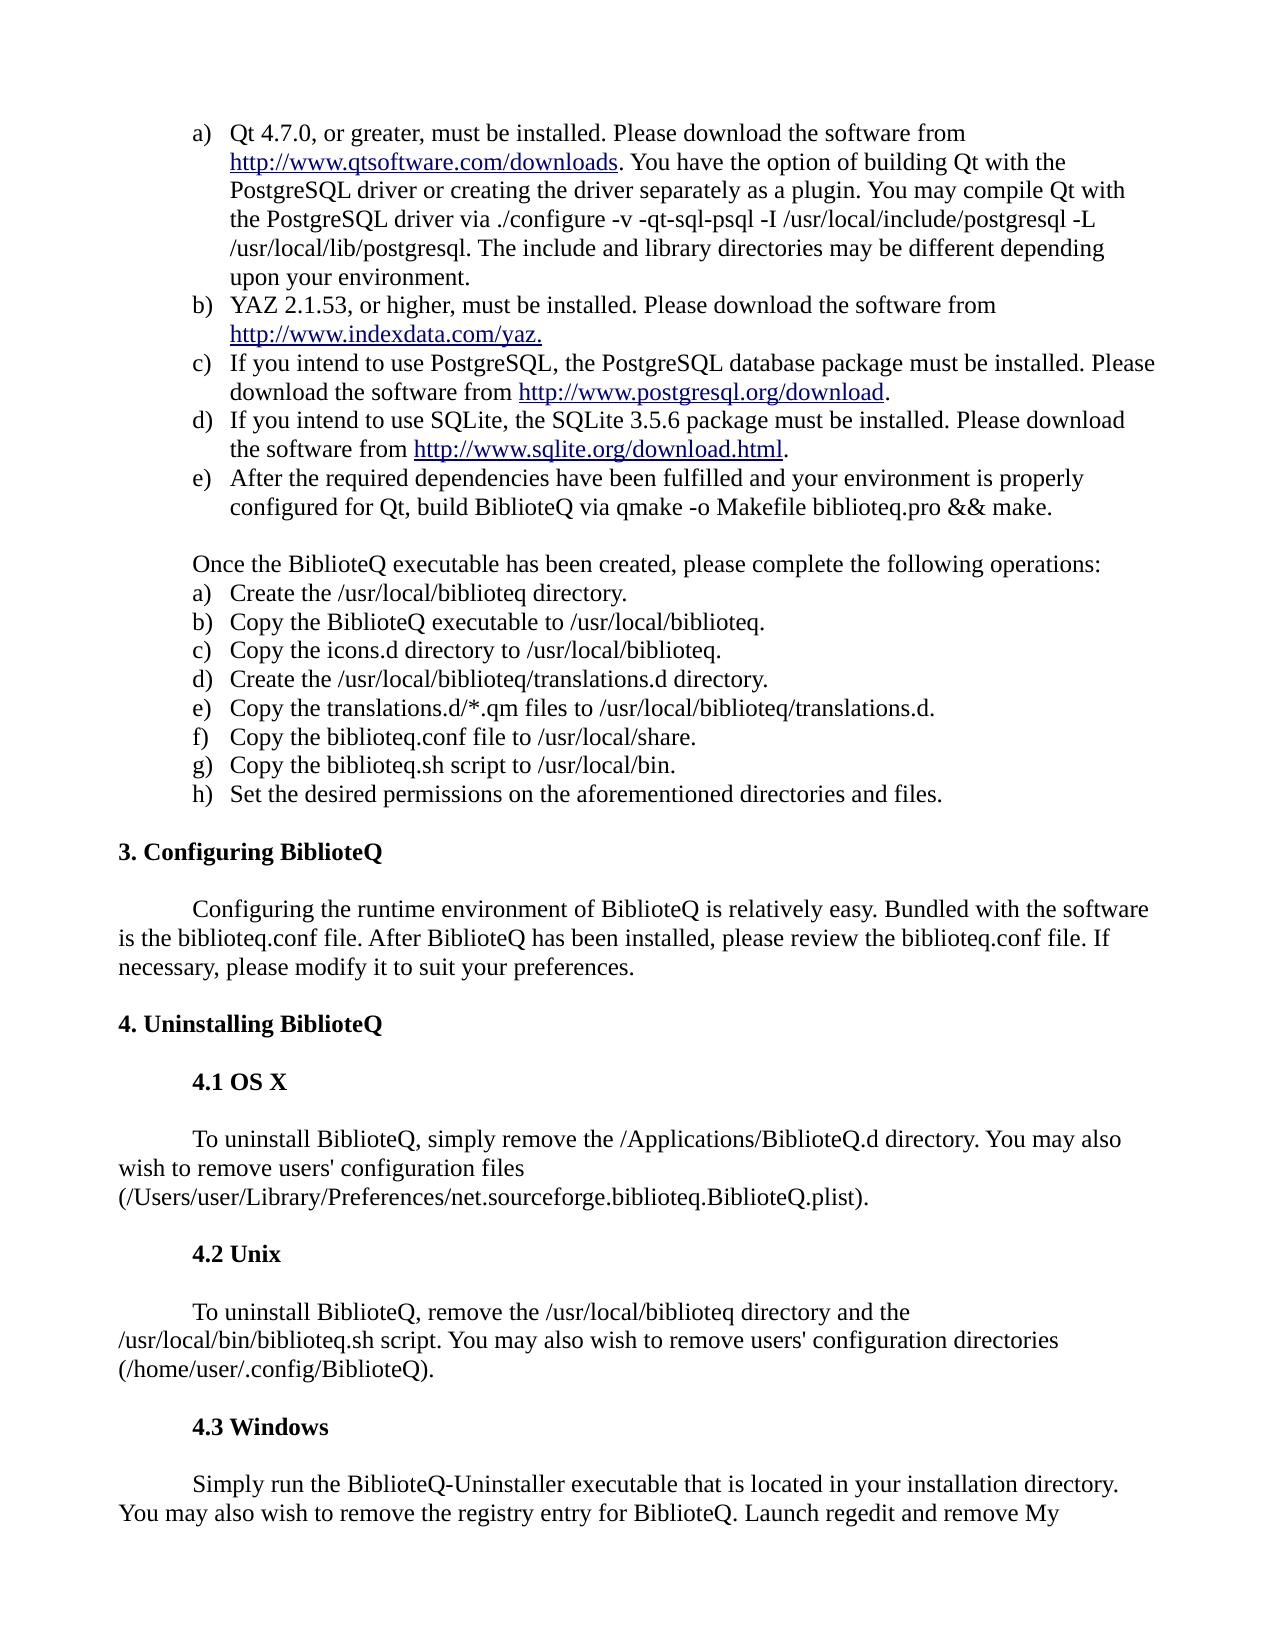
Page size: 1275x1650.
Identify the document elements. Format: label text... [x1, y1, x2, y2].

list Copy the biblioteq.sh script to /usr/local/bin. [192, 751, 1157, 779]
list If you intend to use PostgreSQL, the PostgreSQL database package must be installed. Please download the software from http://www.postgresql.org/download. [192, 348, 1157, 406]
list After the required dependencies have been fulfilled and your environment is properly configured for Qt, build BiblioteQ via qmake -o Makefile biblioteq.pro && make. [192, 463, 1157, 521]
text 3. Configuring BiblioteQ [118, 837, 1157, 866]
list Copy the icons.d directory to /usr/local/biblioteq. [192, 636, 1157, 664]
text To uninstall BiblioteQ, remove the /usr/local/biblioteq directory and the /usr/local/bin/biblioteq.sh script. You may also wish to remove users' configuration directories (/home/user/.config/BiblioteQ). [118, 1297, 1157, 1383]
text 4.2 Unix [118, 1239, 1157, 1268]
text Once the BiblioteQ executable has been created, please complete the following operations: [118, 549, 1157, 578]
list Copy the translations.d/*.qm files to /usr/local/biblioteq/translations.d. [192, 693, 1157, 722]
list Copy the biblioteq.conf file to /usr/local/share. [192, 722, 1157, 751]
text Configuring the runtime environment of BiblioteQ is relatively easy. Bundled with the software is the biblioteq.conf file. After BiblioteQ has been installed, please review the biblioteq.conf file. If necessary, please modify it to suit your preferences. [118, 894, 1157, 981]
list Copy the BiblioteQ executable to /usr/local/biblioteq. [192, 607, 1157, 636]
list YAZ 2.1.53, or higher, must be installed. Please download the software from http://www.indexdata.com/yaz. [192, 291, 1157, 348]
list Create the /usr/local/biblioteq/translations.d directory. [192, 664, 1157, 693]
text To uninstall BiblioteQ, simply remove the /Applications/BiblioteQ.d directory. You may also wish to remove users' configuration files (/Users/user/Library/Preferences/net.sourceforge.biblioteq.BiblioteQ.plist). [118, 1124, 1157, 1211]
list Qt 4.7.0, or greater, must be installed. Please download the software from http://www.qtsoftware.com/downloads. You have the option of building Qt with the PostgreSQL driver or creating the driver separately as a plugin. You may compile Qt with the PostgreSQL driver via ./configure -v -qt-sql-psql -I /usr/local/include/postgresql -L /usr/local/lib/postgresql. The include and library directories may be different depending upon your environment. [192, 118, 1157, 291]
text 4.1 OS X [118, 1067, 1157, 1096]
text 4.3 Windows [118, 1412, 1157, 1441]
list If you intend to use SQLite, the SQLite 3.5.6 package must be installed. Please download the software from http://www.sqlite.org/download.html. [192, 406, 1157, 463]
text Simply run the BiblioteQ-Uninstaller executable that is located in your installation directory. You may also wish to remove the registry entry for BiblioteQ. Launch regedit and remove My [118, 1469, 1157, 1527]
list Create the /usr/local/biblioteq directory. [192, 578, 1157, 607]
text 4. Uninstalling BiblioteQ [118, 1009, 1157, 1038]
list Set the desired permissions on the aforementioned directories and files. [192, 779, 1157, 808]
